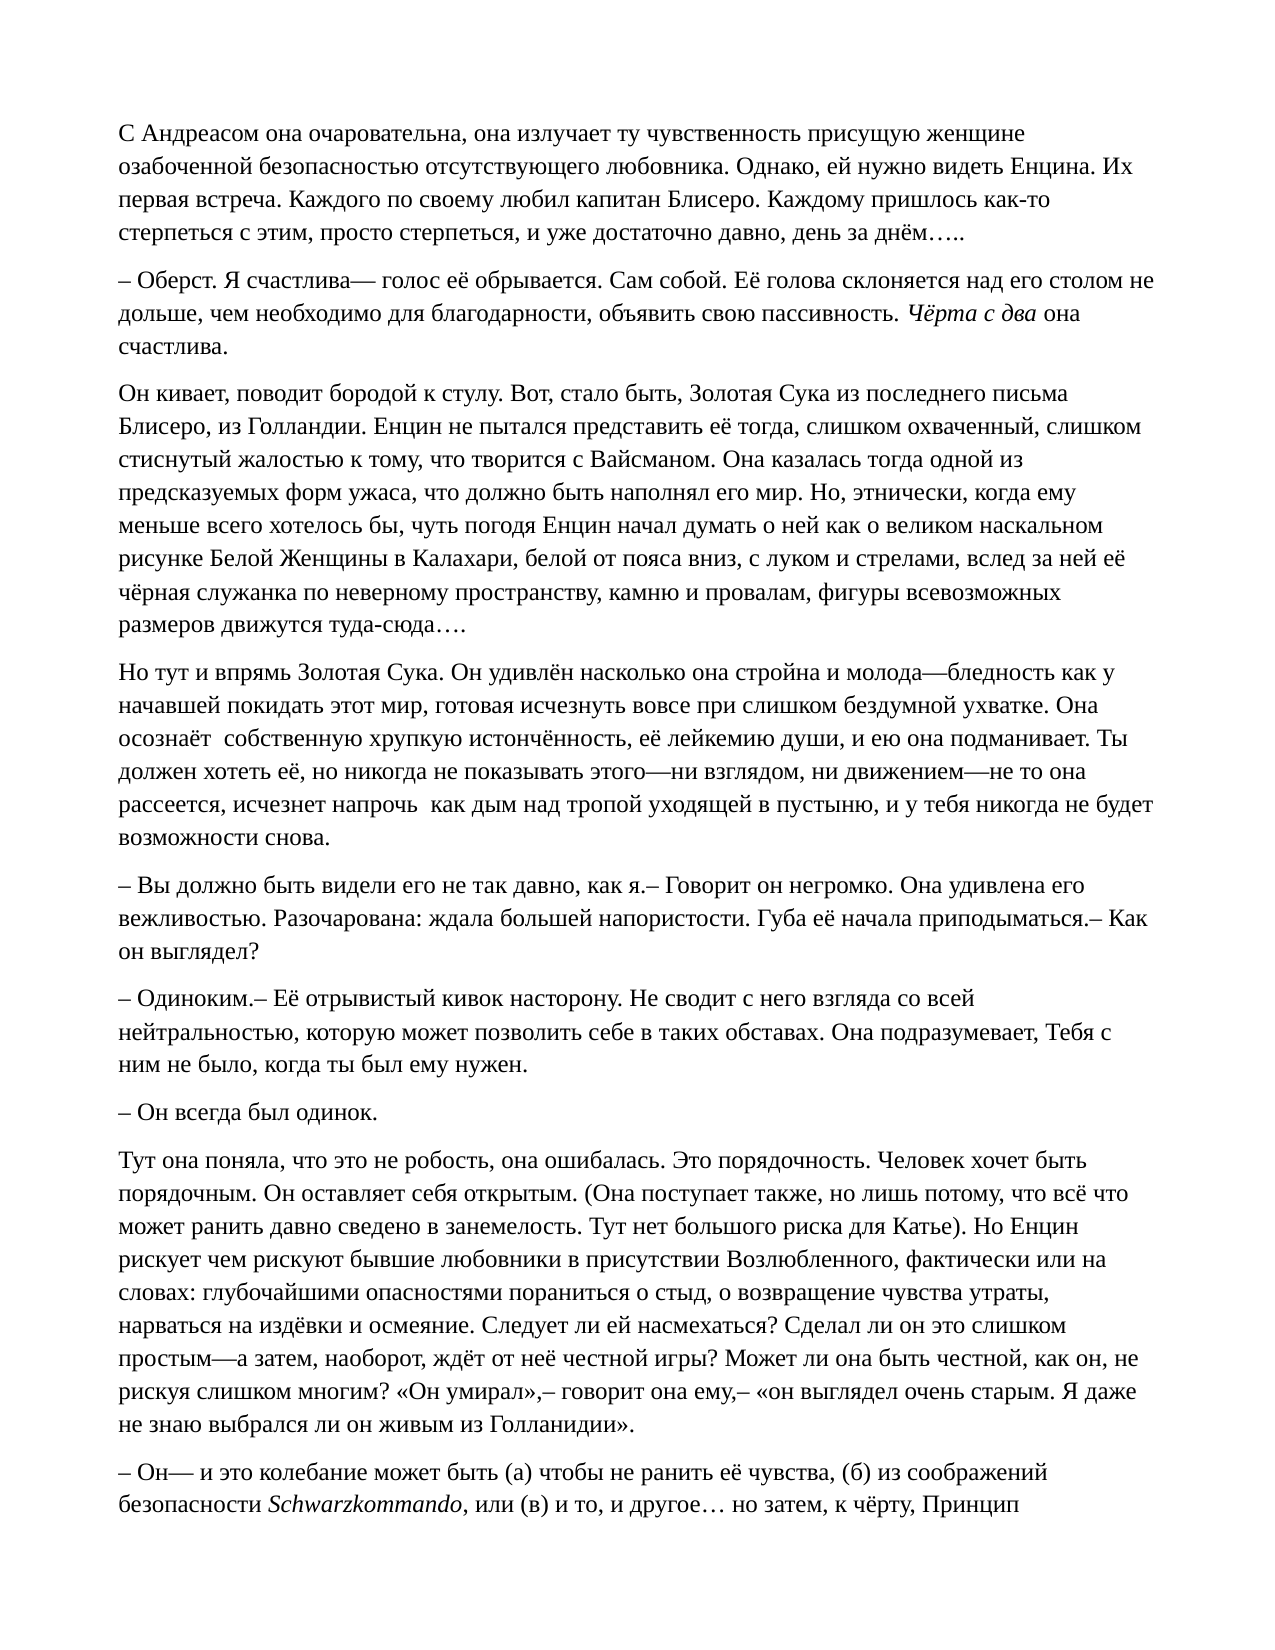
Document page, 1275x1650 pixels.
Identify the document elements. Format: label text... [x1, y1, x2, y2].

text – Одиноким.– Её отрывистый кивок насторону. Не сводит с него взгляда со всей нейтральностью, которую может позволить себе в таких обставах. Она подразумевает, Тебя с ним не было, когда ты был ему нужен. [118, 983, 1157, 1078]
text – Он всегда был одинок. [118, 1097, 1157, 1126]
text – Он— и это колебание может быть (а) чтобы не ранить её чувства, (б) из соображений безопасности Schwarzkommando, или (в) и то, и другое… но затем, к чёрту, Принцип [118, 1457, 1157, 1518]
text Тут она поняла, что это не робость, она ошибалась. Это порядочность. Человек хочет быть порядочным. Он оставляет себя открытым. (Она поступает также, но лишь потому, что всё что может ранить давно сведено в занемелость. Тут нет большого риска для Катье). Но Енцин рискует чем рискуют бывшие любовники в присутствии Возлюбленного, фактически или на словах: глубочайшими опасностями пораниться о стыд, о возвращение чувства утраты, нарваться на издёвки и осмеяние. Следует ли ей насмехаться? Сделал ли он это слишком простым—а затем, наоборот, ждёт от неё честной игры? Может ли она быть честной, как он, не рискуя слишком многим? «Он умирал»,– говорит она ему,– «он выглядел очень старым. Я даже не знаю выбрался ли он живым из Голланидии». [118, 1145, 1157, 1438]
text – Вы должно быть видели его не так давно, как я.– Говорит он негромко. Она удивлена его вежливостью. Разочарована: ждала большей напористости. Губа её начала приподыматься.– Как он выглядел? [118, 870, 1157, 965]
text Но тут и впрямь Золотая Сука. Он удивлён насколько она стройна и молода—бледность как у начавшей покидать этот мир, готовая исчезнуть вовсе при слишком бездумной ухватке. Она осознаёт собственную хрупкую истончённость, её лейкемию души, и ею она подманивает. Ты должен хотеть её, но никогда не показывать этого—ни взглядом, ни движением—не то она рассеется, исчезнет напрочь как дым над тропой уходящей в пустыню, и у тебя никогда не будет возможности снова. [118, 657, 1157, 851]
text – Оберст. Я счастлива— голос её обрывается. Сам собой. Её голова склоняется над его столом не дольше, чем необходимо для благодарности, объявить свою пассивность. Чёрта с два она счастлива. [118, 265, 1157, 359]
text Он кивает, поводит бородой к стулу. Вот, стало быть, Золотая Сука из последнего письма Блисеро, из Голландии. Енцин не пытался представить её тогда, слишком охваченный, слишком стиснутый жалостью к тому, что творится с Вайсманом. Она казалась тогда одной из предсказуемых форм ужаса, что должно быть наполнял его мир. Но, этнически, когда ему меньше всего хотелось бы, чуть погодя Енцин начал думать о ней как о великом наскальном рисунке Белой Женщины в Калахари, белой от пояса вниз, с луком и стрелами, вслед за ней её чёрная служанка по неверному пространству, камню и провалам, фигуры всевозможных размеров движутся туда-сюда…. [118, 378, 1157, 638]
text С Андреасом она очаровательна, она излучает ту чувственность присущую женщине озабоченной безопасностью отсутствующего любовника. Однако, ей нужно видеть Енцина. Их первая встреча. Каждого по своему любил капитан Блисеро. Каждому пришлось как-то стерпеться с этим, просто стерпеться, и уже достаточно давно, день за днём….. [118, 118, 1157, 246]
